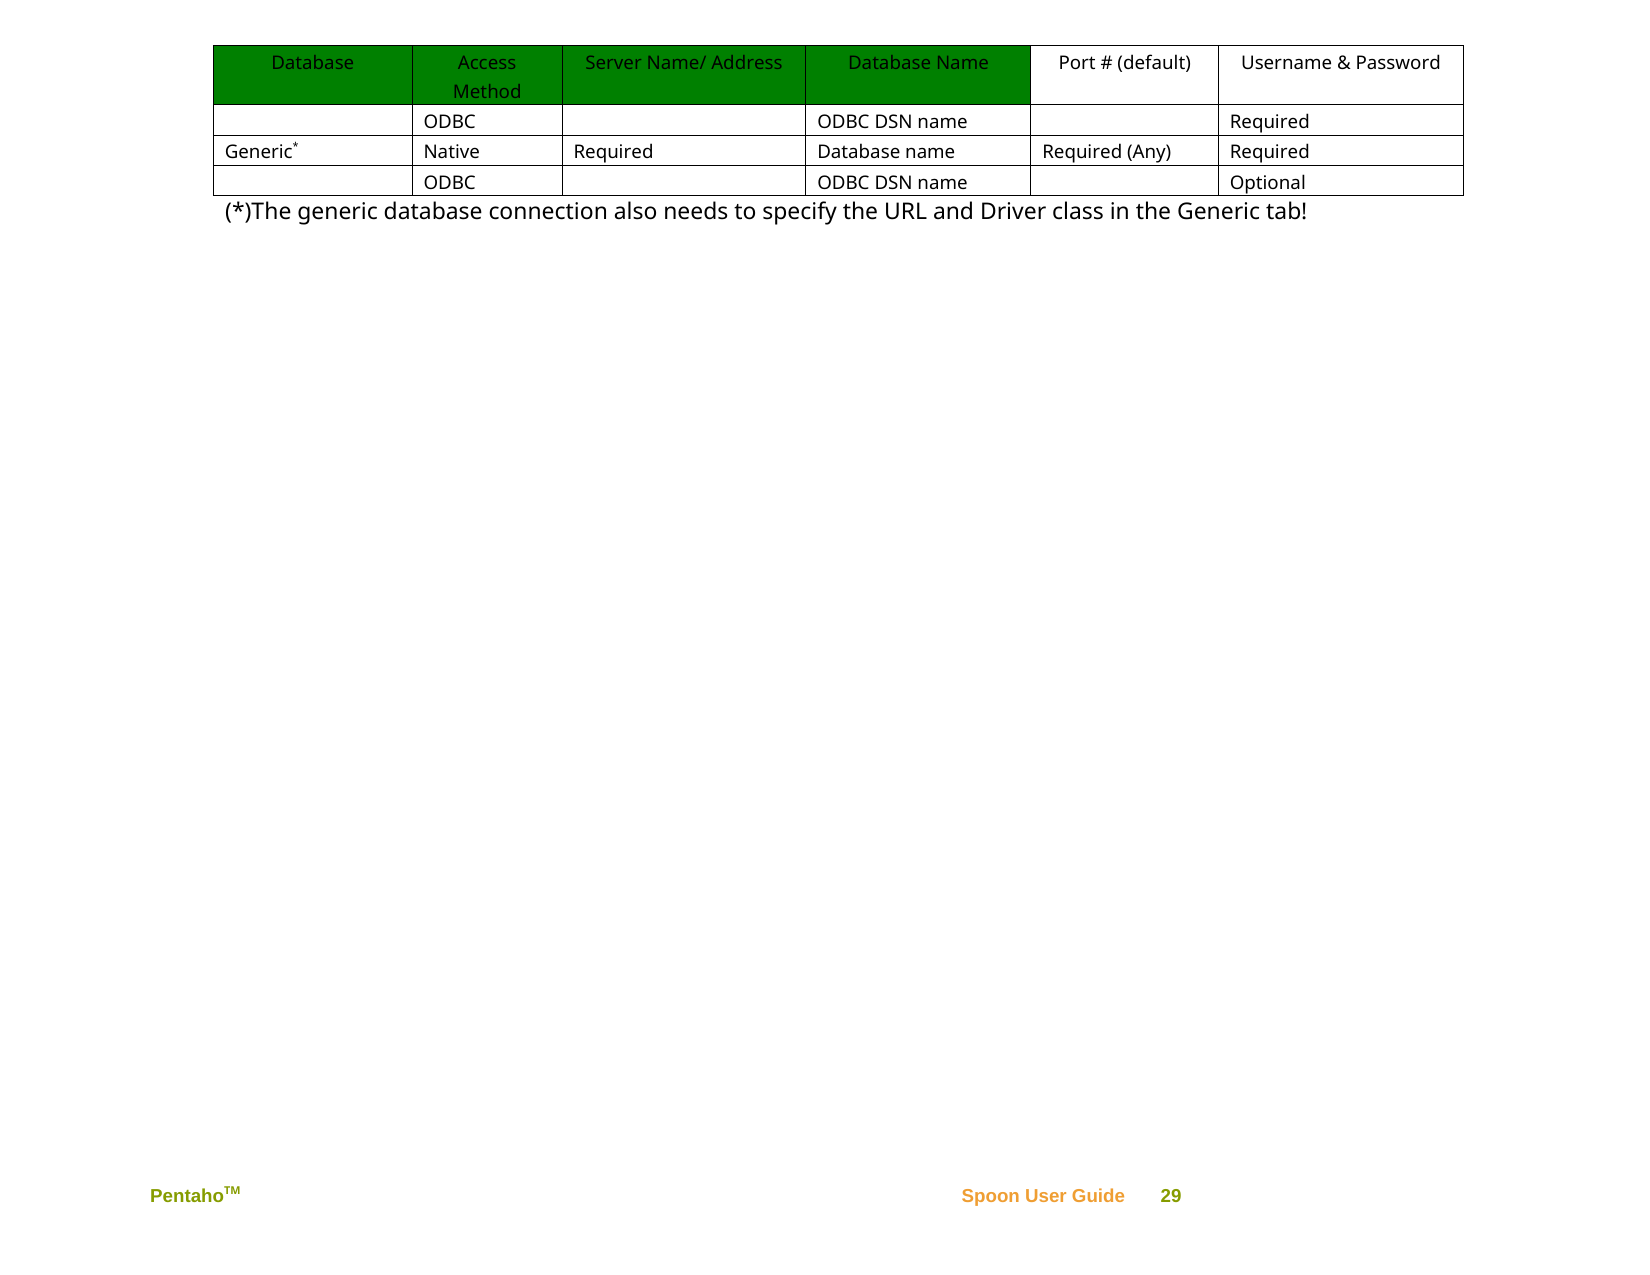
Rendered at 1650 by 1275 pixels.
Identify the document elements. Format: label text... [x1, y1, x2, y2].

table_cell [214, 105, 412, 134]
table_header Server Name/ Address [563, 46, 805, 104]
table_cell Generic* [214, 136, 412, 165]
table_header Port # (default) [1031, 46, 1218, 104]
table_cell Database name [806, 136, 1030, 165]
table_cell Optional [1219, 166, 1463, 195]
table_cell ODBC [413, 105, 562, 134]
text (*)The generic database connection also needs to specify the URL and Driver class in the Generic tab! [225, 196, 1500, 225]
table_cell Required [1219, 105, 1463, 134]
table_header Access Method [413, 46, 562, 104]
table_cell [563, 166, 805, 195]
table_cell ODBC DSN name [806, 105, 1030, 134]
table_cell Native [413, 136, 562, 165]
table_header Username & Password [1219, 46, 1463, 104]
table_cell ODBC [413, 166, 562, 195]
table_cell Required [563, 136, 805, 165]
table_cell Required (Any) [1031, 136, 1218, 165]
table_cell [214, 166, 412, 195]
table_cell [1031, 166, 1218, 195]
table_cell [563, 105, 805, 134]
table_cell ODBC DSN name [806, 166, 1030, 195]
table_header Database Name [806, 46, 1030, 104]
table_cell Required [1219, 136, 1463, 165]
table_header Database [214, 46, 412, 104]
table_cell [1031, 105, 1218, 134]
